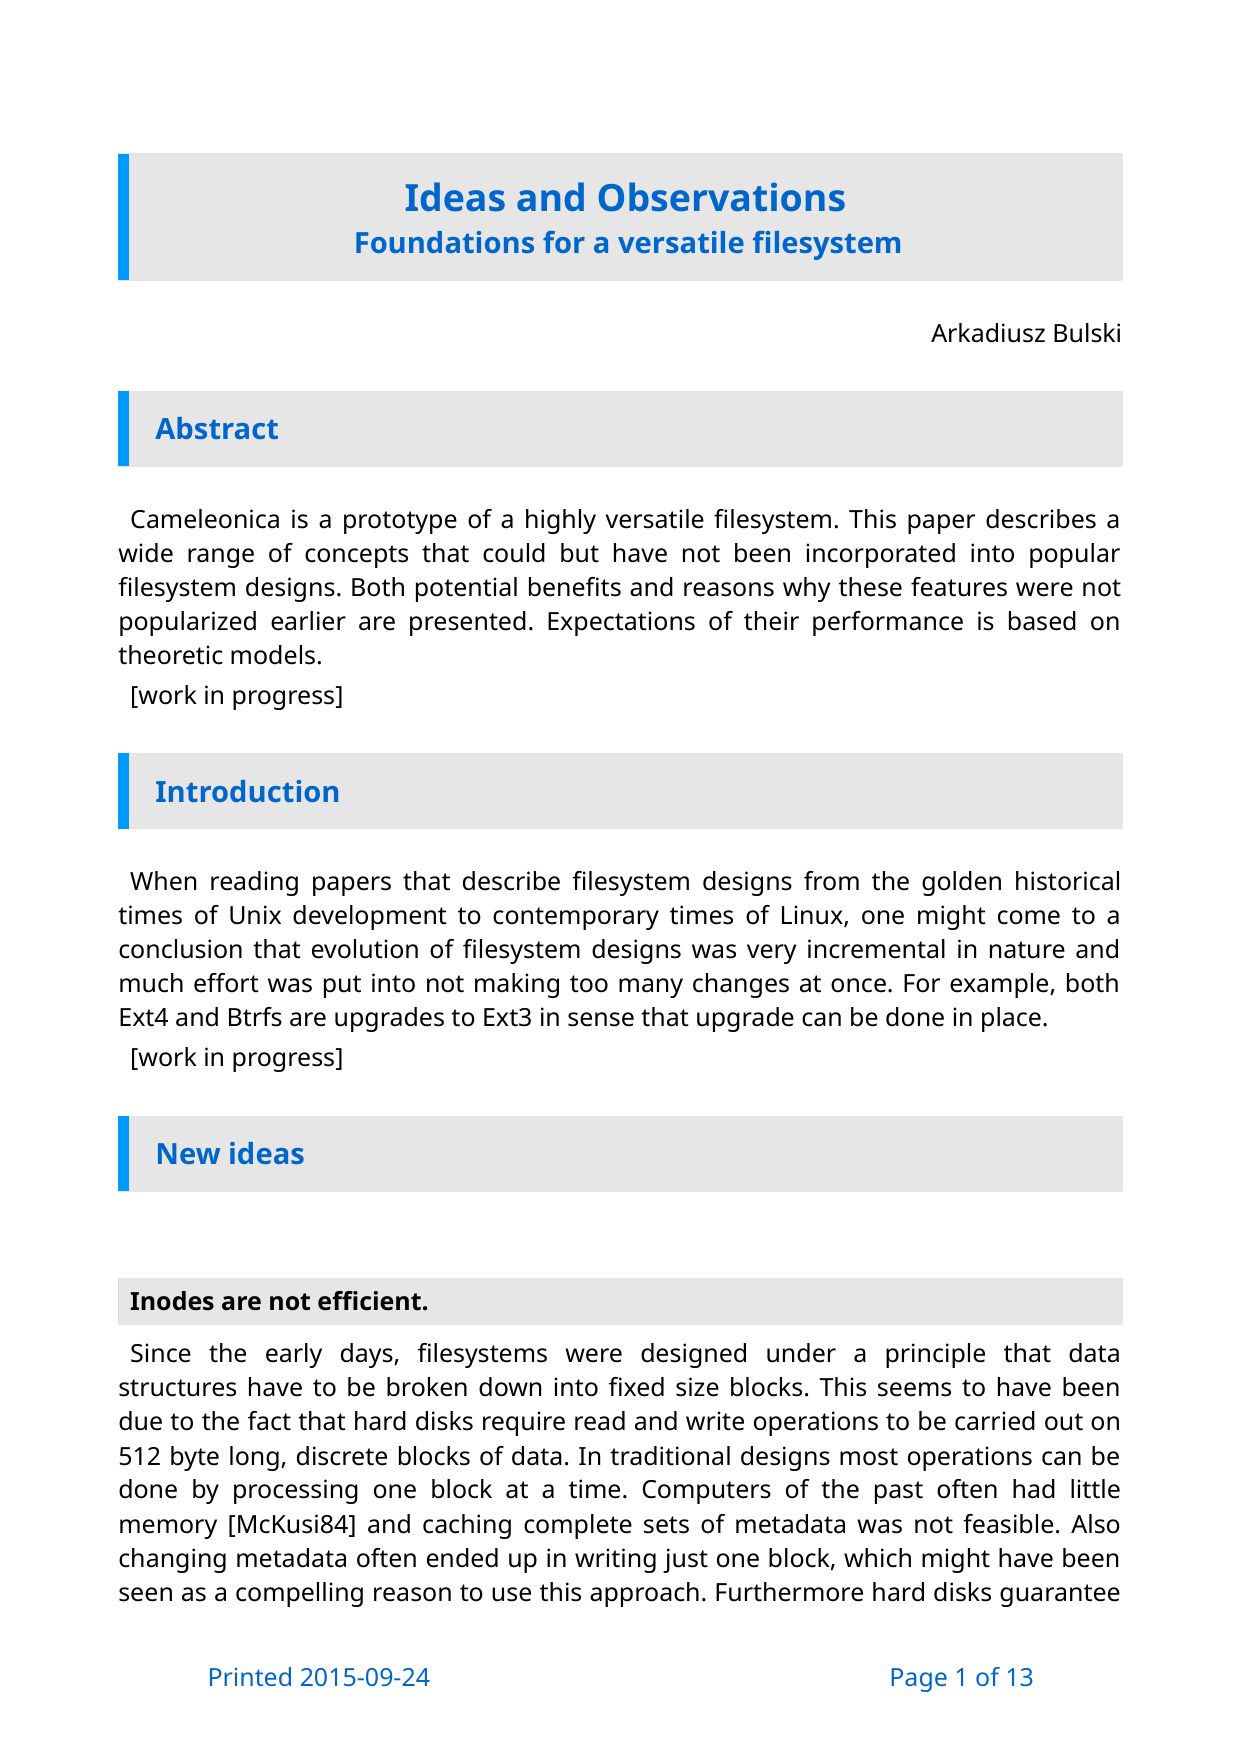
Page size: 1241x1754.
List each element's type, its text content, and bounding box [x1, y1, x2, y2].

text Arkadiusz Bulski [118, 315, 1122, 349]
subtitle Inodes are not efficient. [119, 1279, 1122, 1324]
subtitle Introduction [129, 754, 1122, 828]
subtitle New ideas [129, 1117, 1122, 1191]
text [work in progress] [118, 678, 1122, 712]
subtitle Abstract [129, 392, 1122, 466]
text [work in progress] [118, 1040, 1122, 1074]
text Since the early days, filesystems were designed under a principle that data structures have to be broken down into fixed size blocks. This seems to have been due to the fact that hard disks require read and write operations to be carried out on 512 byte long, discrete blocks of data. In traditional designs most operations can be done by processing one block at a time. Computers of the past often had little memory [McKusi84] and caching complete sets of metadata was not feasible. Also changing metadata often ended up in writing just one block, which might have been seen as a compelling reason to use this approach. Furthermore hard disks guarantee [118, 1336, 1122, 1608]
title Ideas and Observations Foundations for a versatile filesystem [129, 155, 1122, 280]
text Cameleonica is a prototype of a highly versatile filesystem. This paper describes a wide range of concepts that could but have not been incorporated into popular filesystem designs. Both potential benefits and reasons why these features were not popularized earlier are presented. Expectations of their performance is based on theoretic models. [118, 501, 1122, 672]
text When reading papers that describe filesystem designs from the golden historical times of Unix development to contemporary times of Linux, one might come to a conclusion that evolution of filesystem designs was very incremental in nature and much effort was put into not making too many changes at once. For example, both Ext4 and Btrfs are upgrades to Ext3 in sense that upgrade can be done in place. [118, 864, 1122, 1034]
